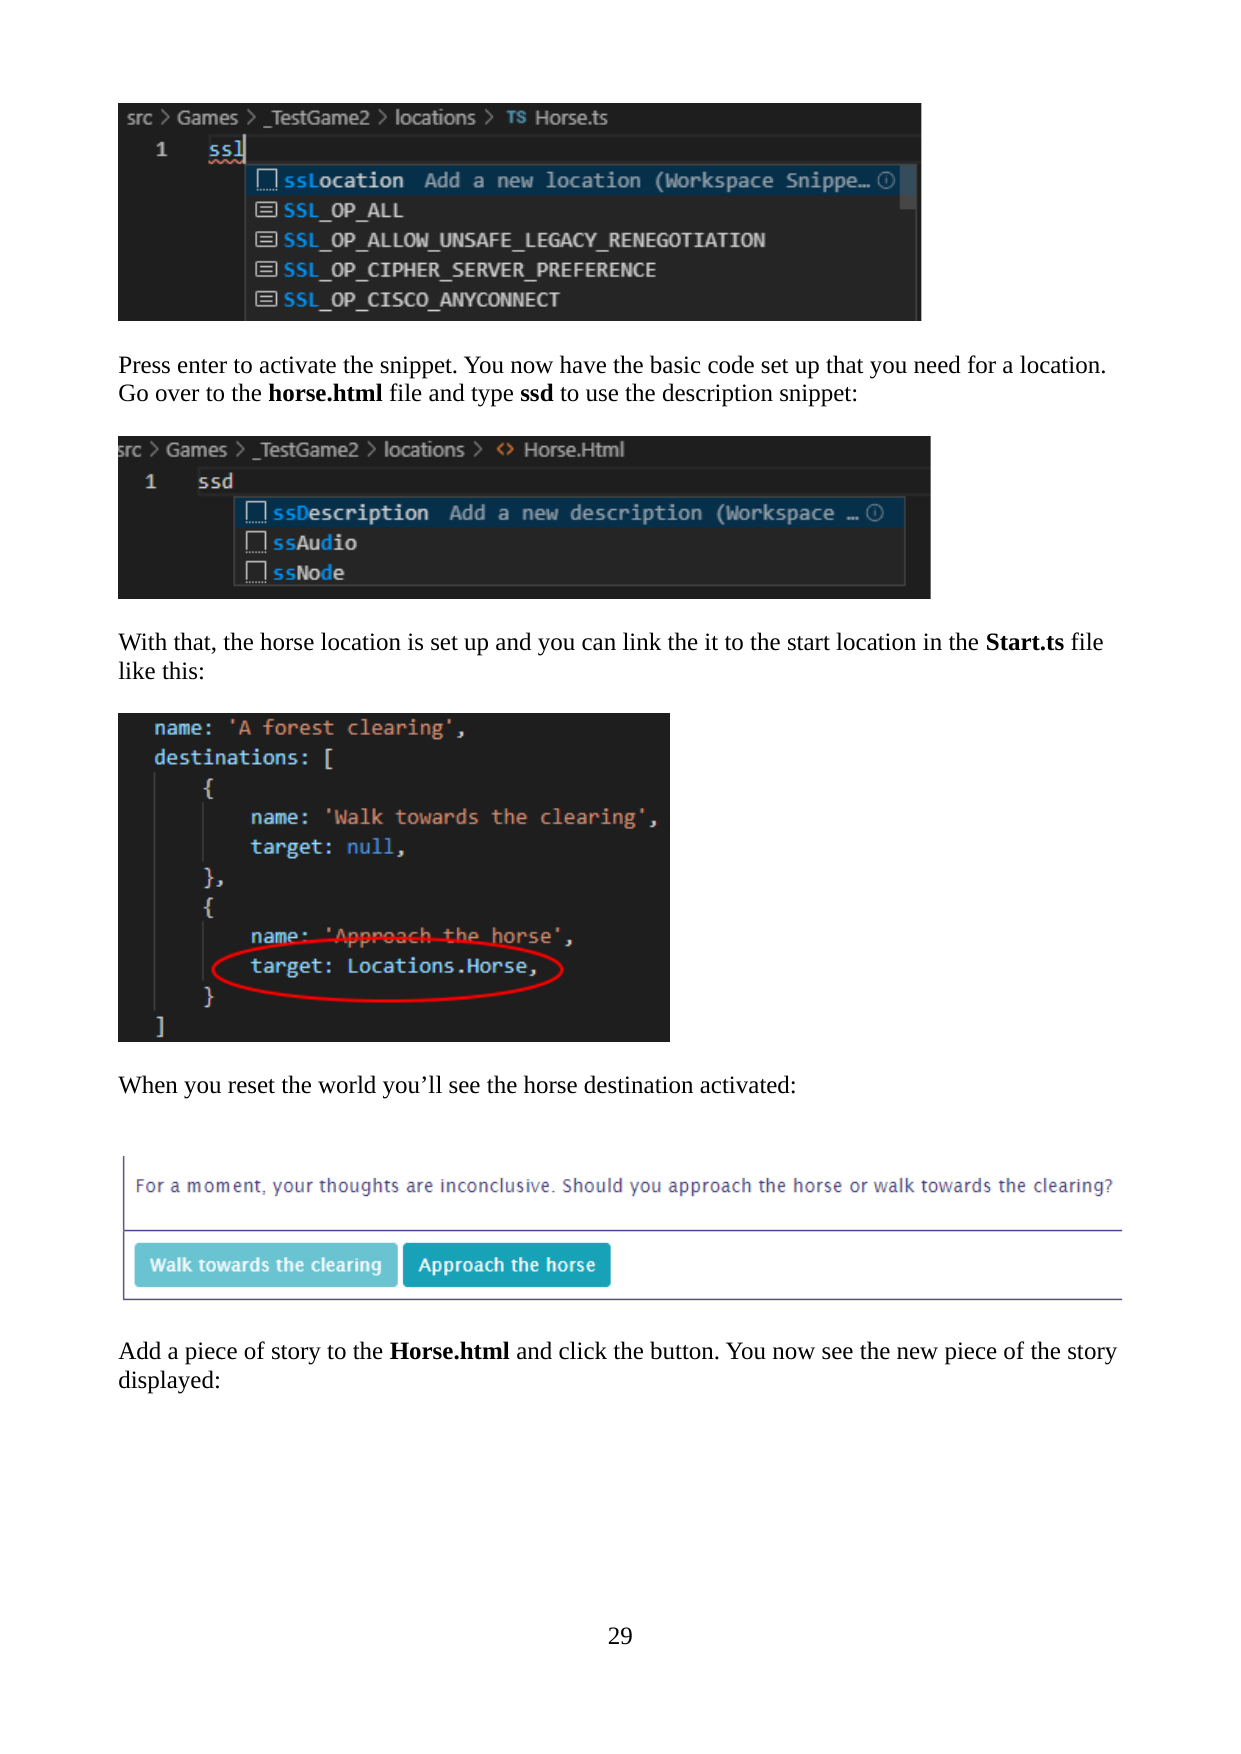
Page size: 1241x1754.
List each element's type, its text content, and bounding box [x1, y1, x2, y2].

text Press enter to activate the snippet. You now have the basic code set up that you need for a location. Go over to the horse.html file and type ssd to use the description snippet: [118, 350, 1122, 407]
text When you reset the world you’ll see the horse destination activated: [118, 1070, 1122, 1099]
text Add a piece of story to the Horse.html and click the button. You now see the new piece of the story displayed: [118, 1336, 1122, 1393]
text With that, the horse location is set up and you can link the it to the start location in the Start.ts file like this: [118, 627, 1122, 685]
